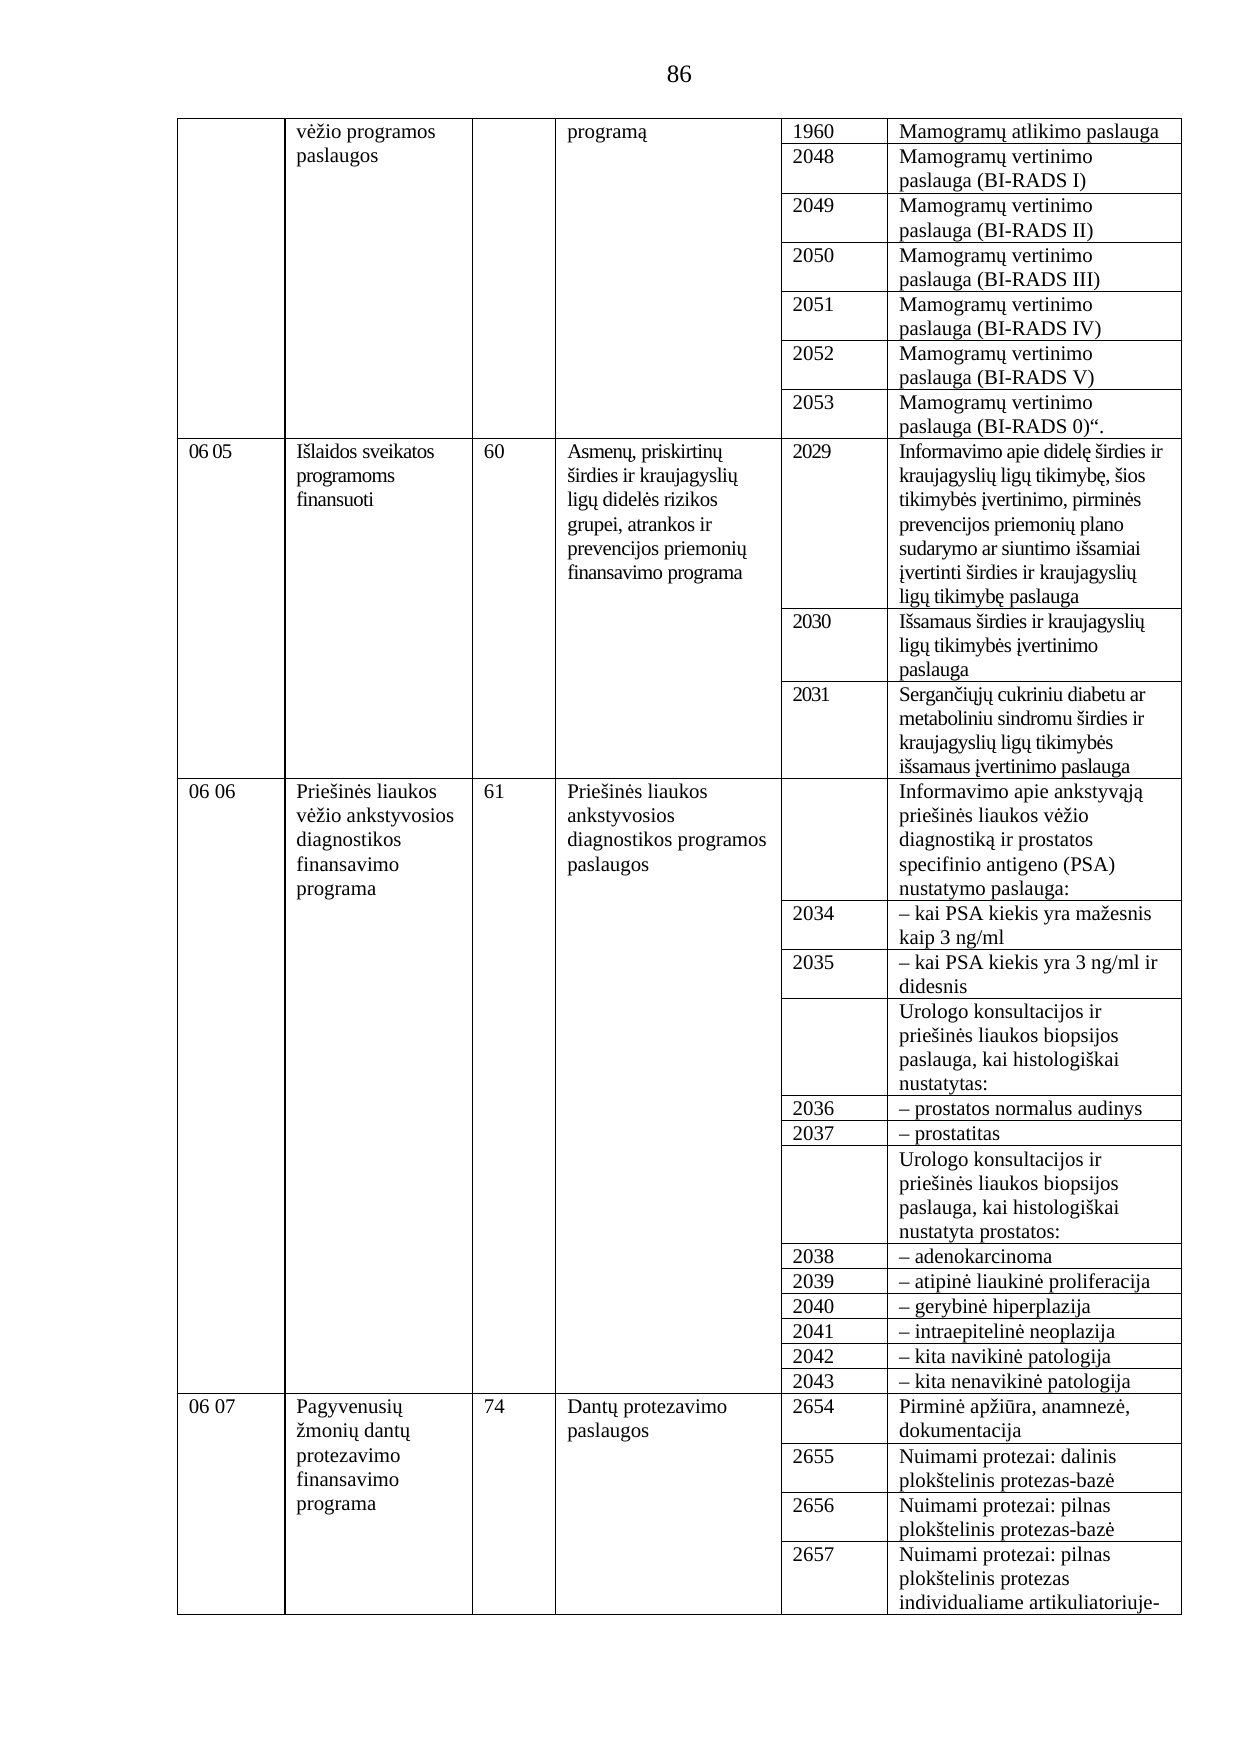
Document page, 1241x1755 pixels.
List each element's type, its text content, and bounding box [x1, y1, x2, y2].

table_cell Mamogramų vertinimo paslauga (BI-RADS I) [888, 144, 1181, 192]
table_cell 2031 [782, 682, 887, 778]
table_cell Nuimami protezai: pilnas plokštelinis protezas-bazė [888, 1493, 1181, 1541]
table_cell [782, 1146, 887, 1243]
table_cell Mamogramų vertinimo paslauga (BI-RADS V) [888, 341, 1181, 389]
table_cell 2050 [782, 243, 887, 291]
table_cell 2035 [782, 950, 887, 998]
table_cell 2052 [782, 341, 887, 389]
table_cell Urologo konsultacijos ir priešinės liaukos biopsijos paslauga, kai histologiškai nustatytas: [888, 999, 1181, 1095]
table_cell Nuimami protezai: dalinis plokštelinis protezas-bazė [888, 1444, 1181, 1492]
table_cell [782, 779, 887, 899]
table_cell Sergančiųjų cukriniu diabetu ar metaboliniu sindromu širdies ir kraujagyslių ligų tikimybės išsamaus įvertinimo paslauga [888, 682, 1181, 778]
table_cell Urologo konsultacijos ir priešinės liaukos biopsijos paslauga, kai histologiškai nustatyta prostatos: [888, 1146, 1181, 1243]
table_cell Mamogramų vertinimo paslauga (BI-RADS IV) [888, 292, 1181, 340]
table_cell – prostatos normalus audinys [888, 1096, 1181, 1120]
table_cell Išsamaus širdies ir kraujagyslių ligų tikimybės įvertinimo paslauga [888, 609, 1181, 681]
table_cell 61 [473, 779, 555, 1393]
table_cell 2039 [782, 1269, 887, 1293]
table_cell 60 [473, 439, 555, 778]
table_cell – gerybinė hiperplazija [888, 1294, 1181, 1318]
table_cell 2654 [782, 1394, 887, 1442]
table_cell 2040 [782, 1294, 887, 1318]
table_cell 1960 [782, 119, 887, 143]
table_cell 2042 [782, 1344, 887, 1368]
table_cell – kai PSA kiekis yra 3 ng/ml ir didesnis [888, 950, 1181, 998]
table_cell 06 05 [178, 439, 284, 778]
table_cell 2656 [782, 1493, 887, 1541]
table_cell Priešinės liaukos ankstyvosios diagnostikos programos paslaugos [556, 779, 781, 1393]
table_cell – adenokarcinoma [888, 1244, 1181, 1268]
table_cell Mamogramų vertinimo paslauga (BI-RADS II) [888, 194, 1181, 242]
table_cell vėžio programos paslaugos [286, 119, 472, 438]
table_cell 2051 [782, 292, 887, 340]
table_cell 2655 [782, 1444, 887, 1492]
table_cell 2029 [782, 439, 887, 608]
table_cell 2053 [782, 390, 887, 438]
table_cell Pagyvenusių žmonių dantų protezavimo finansavimo programa [286, 1394, 472, 1614]
table_cell Informavimo apie didelę širdies ir kraujagyslių ligų tikimybę, šios tikimybės įvertinimo, pirminės prevencijos priemonių plano sudarymo ar siuntimo išsamiai įvertinti širdies ir kraujagyslių ligų tikimybę paslauga [888, 439, 1181, 608]
table_cell 2043 [782, 1369, 887, 1393]
table_cell [782, 999, 887, 1095]
table_cell [473, 119, 555, 438]
table_cell – kai PSA kiekis yra mažesnis kaip 3 ng/ml [888, 901, 1181, 949]
table_cell Asmenų, priskirtinų širdies ir kraujagyslių ligų didelės rizikos grupei, atrankos ir prevencijos priemonių finansavimo programa [556, 439, 781, 778]
table_cell – intraepitelinė neoplazija [888, 1319, 1181, 1343]
table_cell Informavimo apie ankstyvąją priešinės liaukos vėžio diagnostiką ir prostatos specifinio antigeno (PSA) nustatymo paslauga: [888, 779, 1181, 899]
table_cell Nuimami protezai: pilnas plokštelinis protezas individualiame artikuliatoriuje- [888, 1542, 1181, 1614]
table_cell [178, 119, 284, 438]
table_cell 2034 [782, 901, 887, 949]
table_cell Dantų protezavimo paslaugos [556, 1394, 781, 1614]
table_cell Mamogramų vertinimo paslauga (BI-RADS III) [888, 243, 1181, 291]
table_cell programą [556, 119, 781, 438]
table_cell 2036 [782, 1096, 887, 1120]
table_cell – atipinė liaukinė proliferacija [888, 1269, 1181, 1293]
table_cell 06 07 [178, 1394, 284, 1614]
table_cell Mamogramų atlikimo paslauga [888, 119, 1181, 143]
table_cell Priešinės liaukos vėžio ankstyvosios diagnostikos finansavimo programa [286, 779, 472, 1393]
table_cell – prostatitas [888, 1121, 1181, 1145]
table_cell 74 [473, 1394, 555, 1614]
table_cell 06 06 [178, 779, 284, 1393]
table_cell – kita navikinė patologija [888, 1344, 1181, 1368]
table_cell 2049 [782, 194, 887, 242]
table_cell 2048 [782, 144, 887, 192]
table_cell 2041 [782, 1319, 887, 1343]
table_cell 2037 [782, 1121, 887, 1145]
table_cell 2657 [782, 1542, 887, 1614]
table_cell Mamogramų vertinimo paslauga (BI-RADS 0)“. [888, 390, 1181, 438]
table_cell Pirminė apžiūra, anamnezė, dokumentacija [888, 1394, 1181, 1442]
table_cell Išlaidos sveikatos programoms finansuoti [286, 439, 472, 778]
table_cell – kita nenavikinė patologija [888, 1369, 1181, 1393]
table_cell 2030 [782, 609, 887, 681]
table_cell 2038 [782, 1244, 887, 1268]
